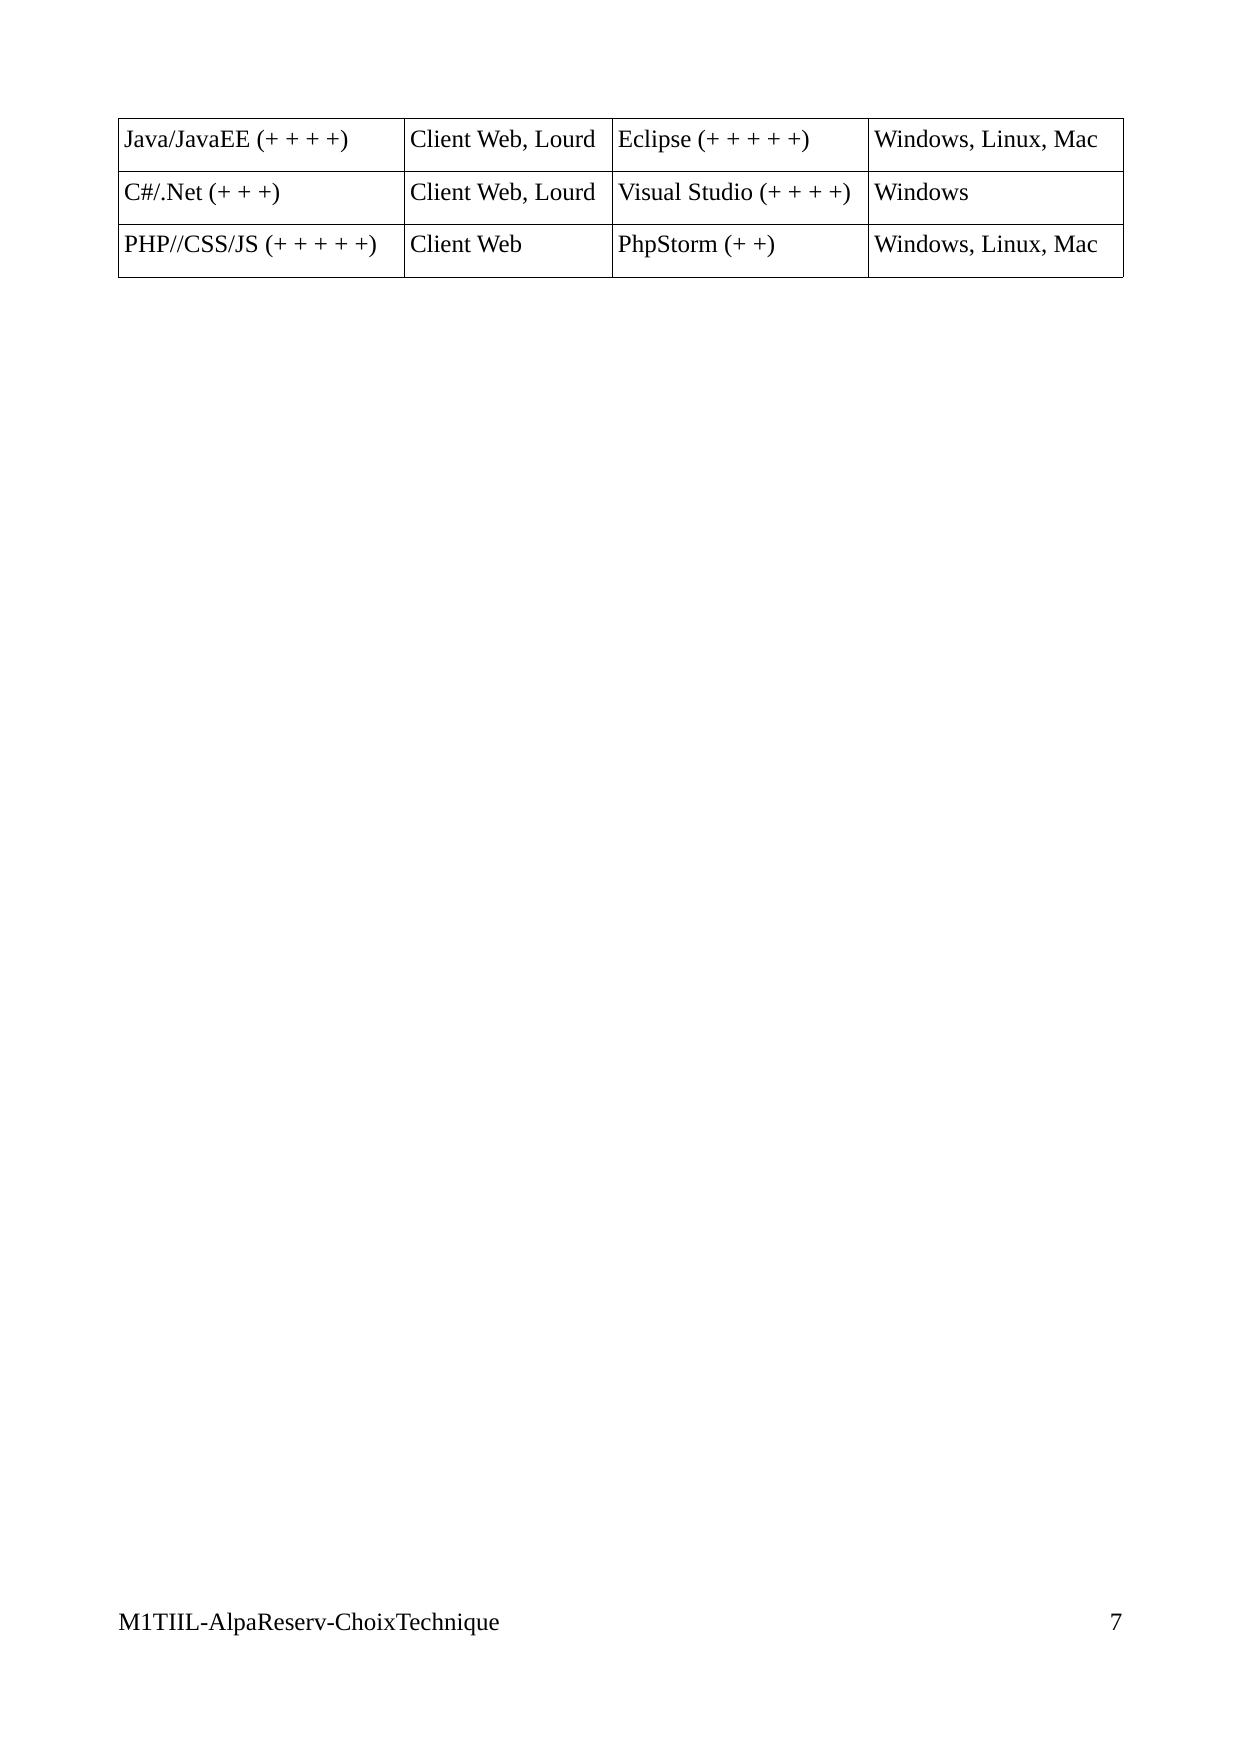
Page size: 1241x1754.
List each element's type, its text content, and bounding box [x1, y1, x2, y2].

table_cell Eclipse (+ + + + +) [613, 119, 868, 171]
table_cell Client Web [405, 225, 612, 277]
table_cell Client Web, Lourd [405, 119, 612, 171]
table_cell Visual Studio (+ + + +) [613, 172, 868, 224]
table_cell C#/.Net (+ + +) [119, 172, 404, 224]
table_cell Windows, Linux, Mac [869, 119, 1123, 171]
table_cell PHP//CSS/JS (+ + + + +) [119, 225, 404, 277]
table_cell PhpStorm (+ +) [613, 225, 868, 277]
table_cell Windows [869, 172, 1123, 224]
table_cell Java/JavaEE (+ + + +) [119, 119, 404, 171]
table_cell Client Web, Lourd [405, 172, 612, 224]
table_cell Windows, Linux, Mac [869, 225, 1123, 277]
